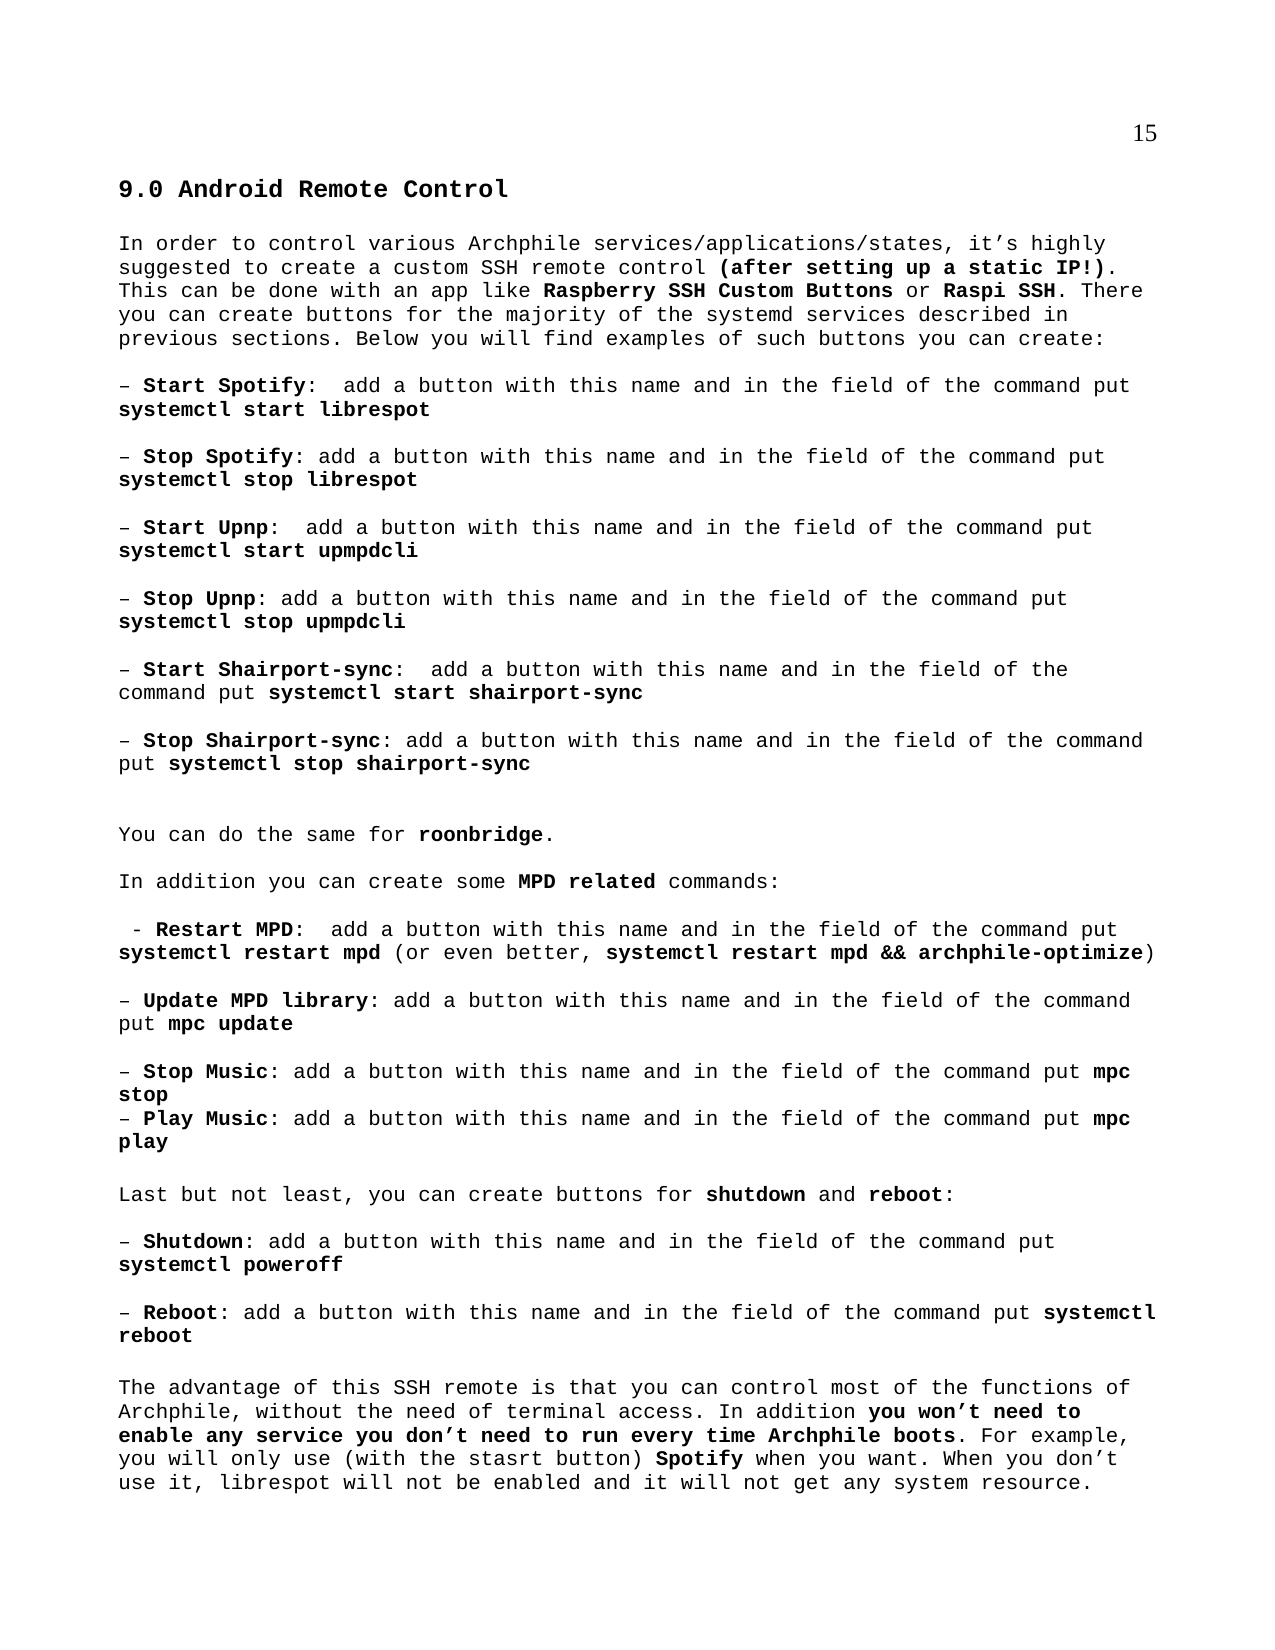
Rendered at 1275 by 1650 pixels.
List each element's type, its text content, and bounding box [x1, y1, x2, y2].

text – Update MPD library: add a button with this name and in the field of the command put mpc update [118, 990, 1157, 1037]
text – Start Spotify: add a button with this name and in the field of the command put systemctl start librespot [118, 375, 1157, 422]
text You can do the same for roonbridge. [118, 824, 1157, 848]
text – Reboot: add a button with this name and in the field of the command put systemctl reboot [118, 1302, 1157, 1349]
text The advantage of this SSH remote is that you can control most of the functions of Archphile, without the need of terminal access. In addition you won’t need to enable any service you don’t need to run every time Archphile boots. For example, you will only use (with the stasrt button) Spotify when you want. When you don’t use it, librespot will not be enabled and it will not get any system resource. [118, 1377, 1157, 1496]
text – Stop Shairport-sync: add a button with this name and in the field of the command put systemctl stop shairport-sync [118, 729, 1157, 777]
text – Start Upnp: add a button with this name and in the field of the command put systemctl start upmpdcli [118, 517, 1157, 564]
text – Shutdown: add a button with this name and in the field of the command put systemctl poweroff [118, 1231, 1157, 1278]
text – Stop Upnp: add a button with this name and in the field of the command put systemctl stop upmpdcli [118, 588, 1157, 635]
text – Play Music: add a button with this name and in the field of the command put mpc play [118, 1108, 1157, 1155]
text – Stop Music: add a button with this name and in the field of the command put mpc stop [118, 1061, 1157, 1108]
text - Restart MPD: add a button with this name and in the field of the command put systemctl restart mpd (or even better, systemctl restart mpd && archphile-optimize) [118, 919, 1157, 966]
text Last but not least, you can create buttons for shutdown and reboot: [118, 1183, 1157, 1207]
text 9.0 Android Remote Control [118, 176, 1157, 205]
text In addition you can create some MPD related commands: [118, 871, 1157, 895]
text – Stop Spotify: add a button with this name and in the field of the command put systemctl stop librespot [118, 446, 1157, 493]
text In order to control various Archphile services/applications/states, it’s highly suggested to create a custom SSH remote control (after setting up a static IP!). This can be done with an app like Raspberry SSH Custom Buttons or Raspi SSH. There you can create buttons for the majority of the systemd services described in previous sections. Below you will find examples of such buttons you can create: [118, 233, 1157, 351]
text – Start Shairport-sync: add a button with this name and in the field of the command put systemctl start shairport-sync [118, 659, 1157, 706]
